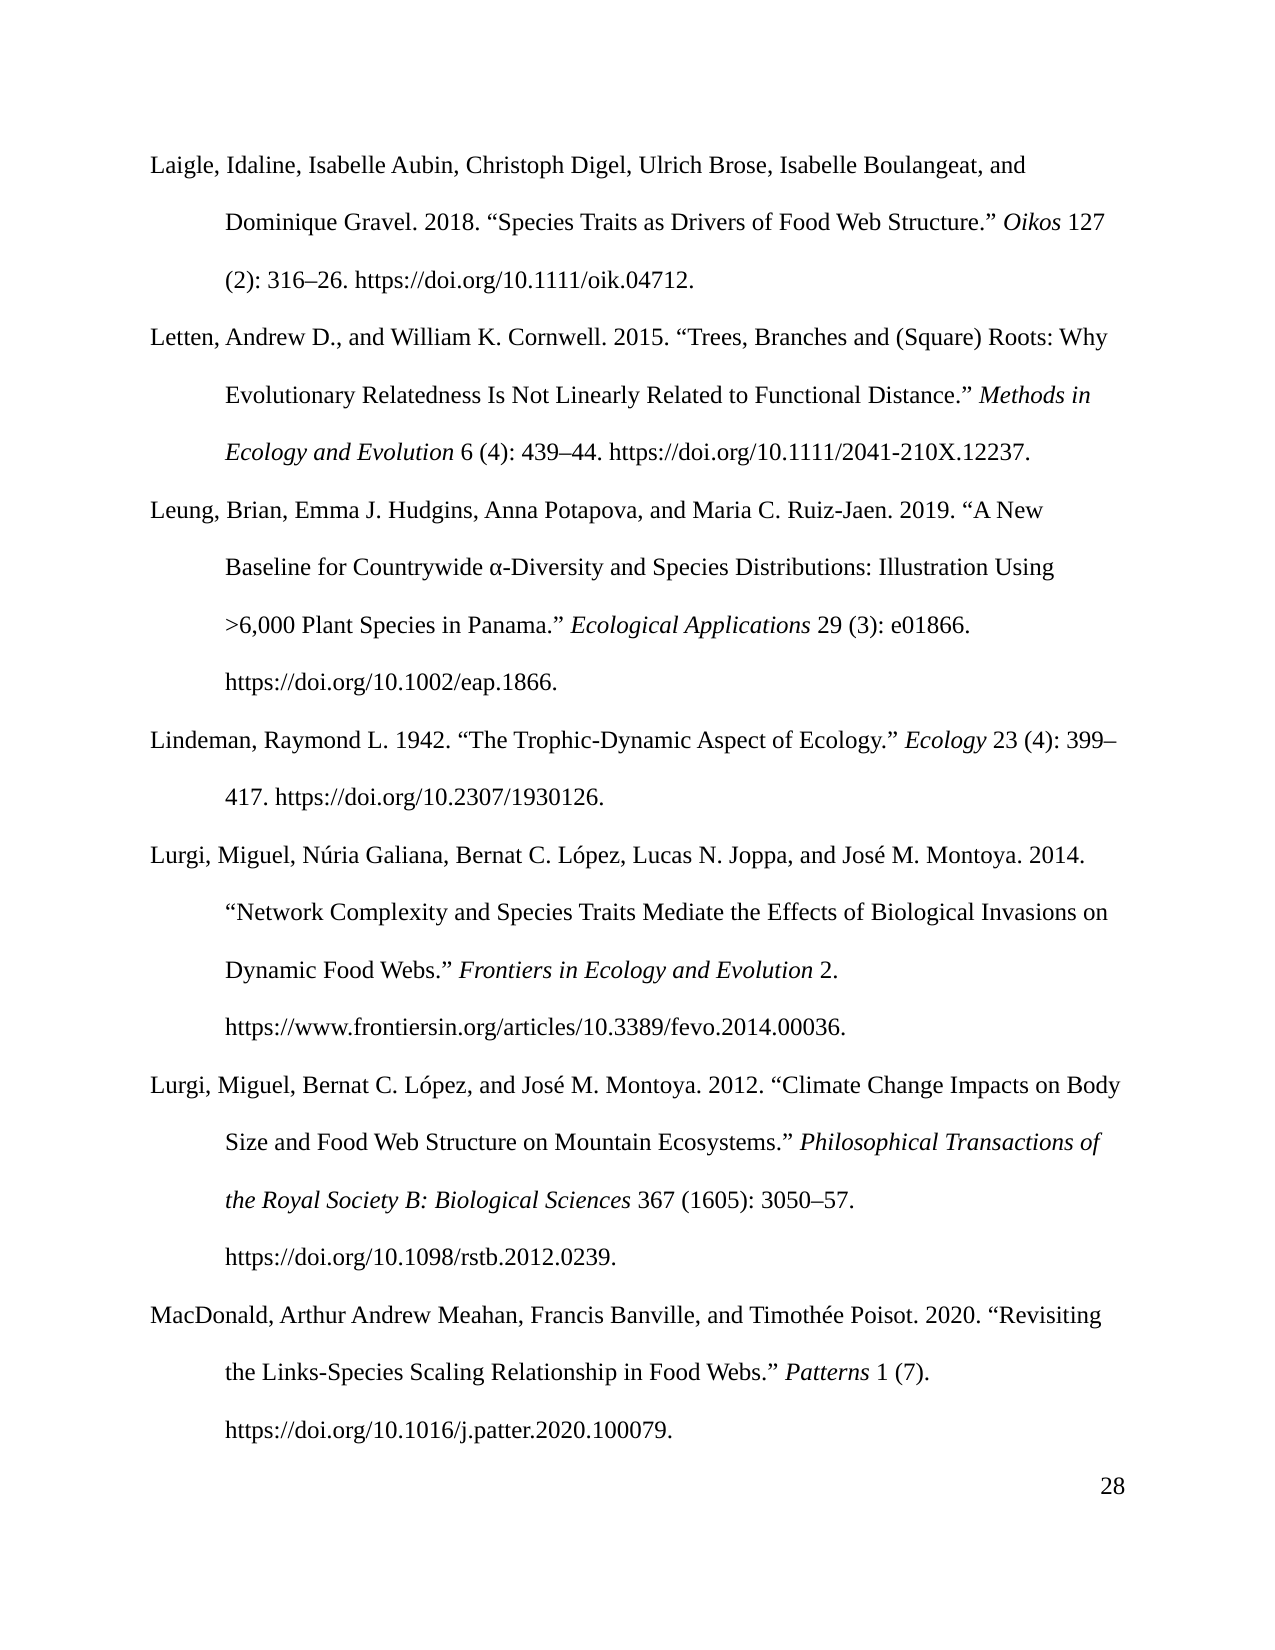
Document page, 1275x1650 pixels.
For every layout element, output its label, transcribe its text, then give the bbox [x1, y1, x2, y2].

text Laigle, Idaline, Isabelle Aubin, Christoph Digel, Ulrich Brose, Isabelle Boulangeat, and Dominique Gravel. 2018. “Species Traits as Drivers of Food Web Structure.” Oikos 127 (2): 316–26. https://doi.org/10.1111/oik.04712. [150, 150, 1125, 294]
text Letten, Andrew D., and William K. Cornwell. 2015. “Trees, Branches and (Square) Roots: Why Evolutionary Relatedness Is Not Linearly Related to Functional Distance.” Methods in Ecology and Evolution 6 (4): 439–44. https://doi.org/10.1111/2041-210X.12237. [150, 322, 1125, 466]
text Leung, Brian, Emma J. Hudgins, Anna Potapova, and Maria C. Ruiz-Jaen. 2019. “A New Baseline for Countrywide α-Diversity and Species Distributions: Illustration Using >6,000 Plant Species in Panama.” Ecological Applications 29 (3): e01866. https://doi.org/10.1002/eap.1866. [150, 495, 1125, 696]
text Lindeman, Raymond L. 1942. “The Trophic-Dynamic Aspect of Ecology.” Ecology 23 (4): 399–417. https://doi.org/10.2307/1930126. [150, 725, 1125, 811]
text Lurgi, Miguel, Bernat C. López, and José M. Montoya. 2012. “Climate Change Impacts on Body Size and Food Web Structure on Mountain Ecosystems.” Philosophical Transactions of the Royal Society B: Biological Sciences 367 (1605): 3050–57. https://doi.org/10.1098/rstb.2012.0239. [150, 1070, 1125, 1271]
text Lurgi, Miguel, Núria Galiana, Bernat C. López, Lucas N. Joppa, and José M. Montoya. 2014. “Network Complexity and Species Traits Mediate the Effects of Biological Invasions on Dynamic Food Webs.” Frontiers in Ecology and Evolution 2. https://www.frontiersin.org/articles/10.3389/fevo.2014.00036. [150, 840, 1125, 1041]
text MacDonald, Arthur Andrew Meahan, Francis Banville, and Timothée Poisot. 2020. “Revisiting the Links-Species Scaling Relationship in Food Webs.” Patterns 1 (7). https://doi.org/10.1016/j.patter.2020.100079. [150, 1300, 1125, 1444]
